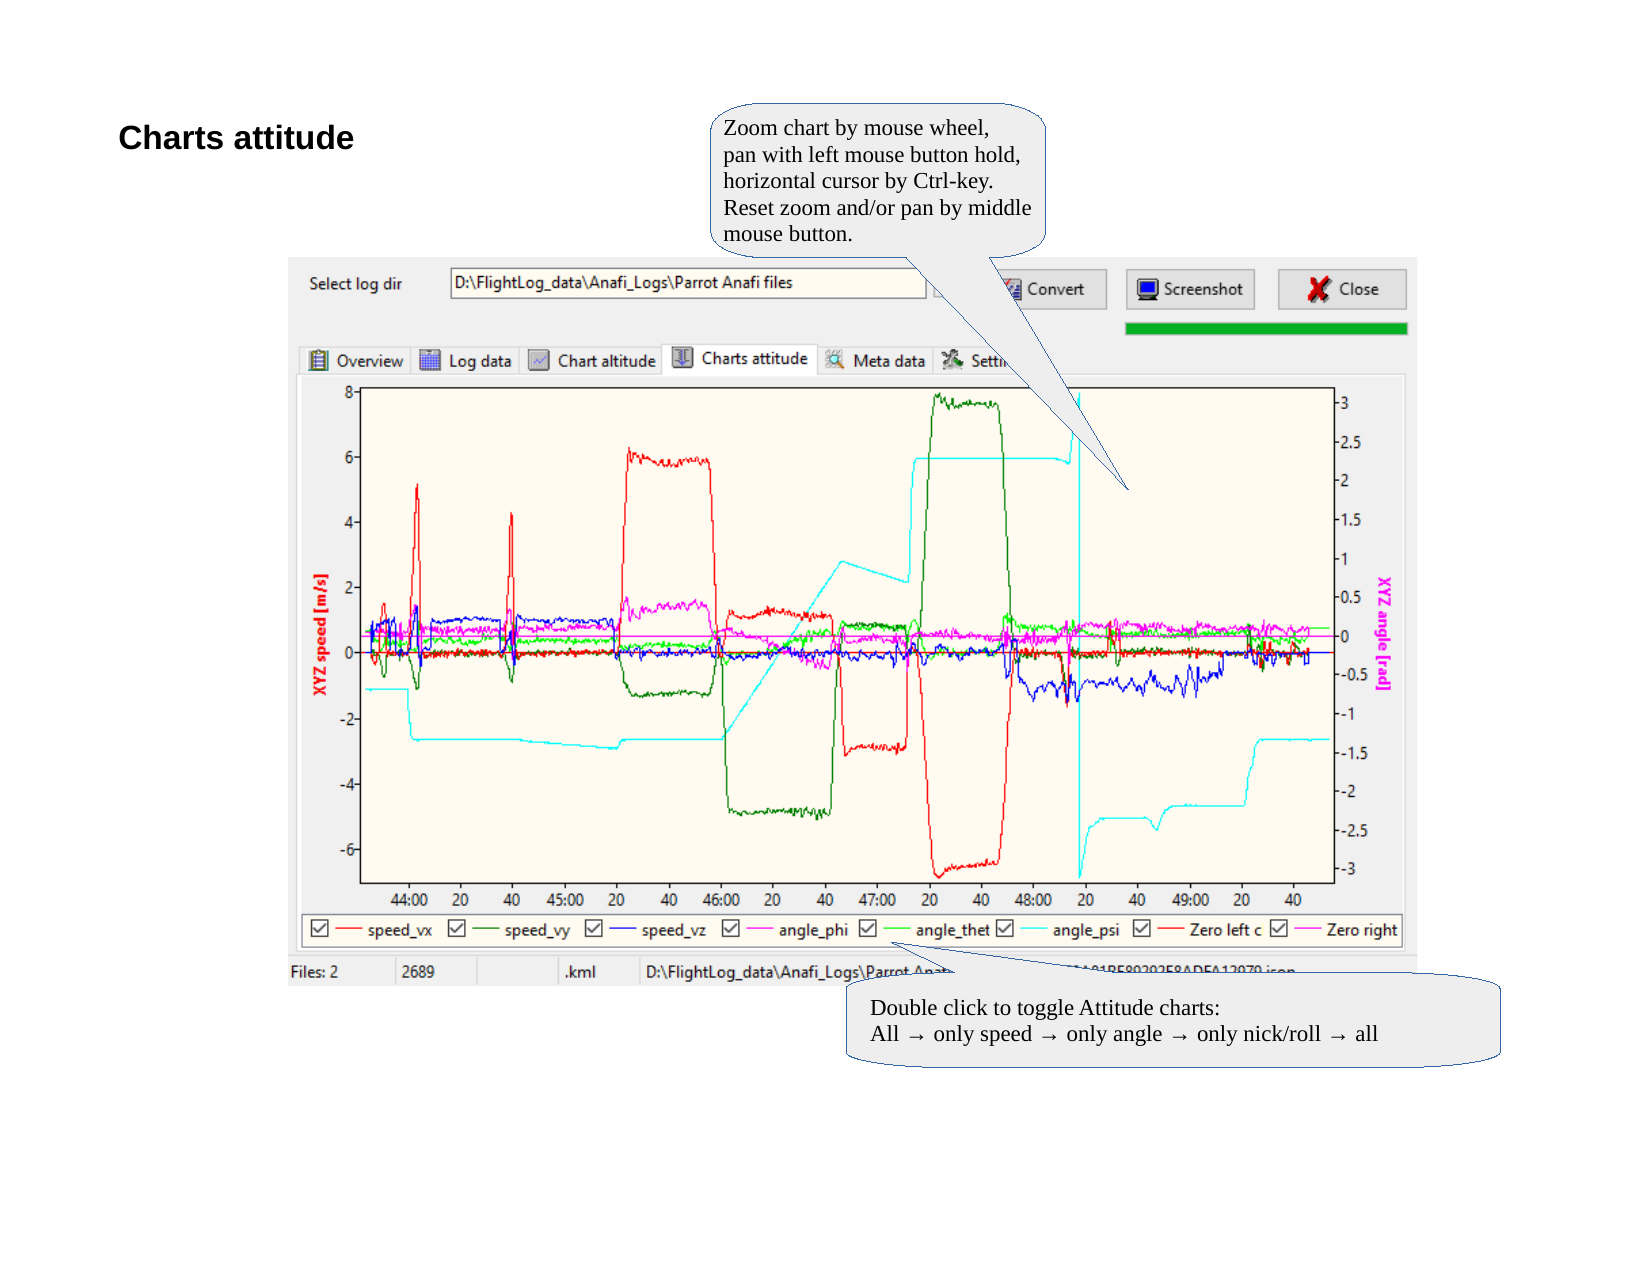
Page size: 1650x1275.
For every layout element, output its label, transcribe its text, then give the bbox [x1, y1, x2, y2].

subtitle Charts attitude [118, 118, 715, 157]
picture [288, 257, 1418, 986]
subtitle [1042, 118, 1532, 157]
